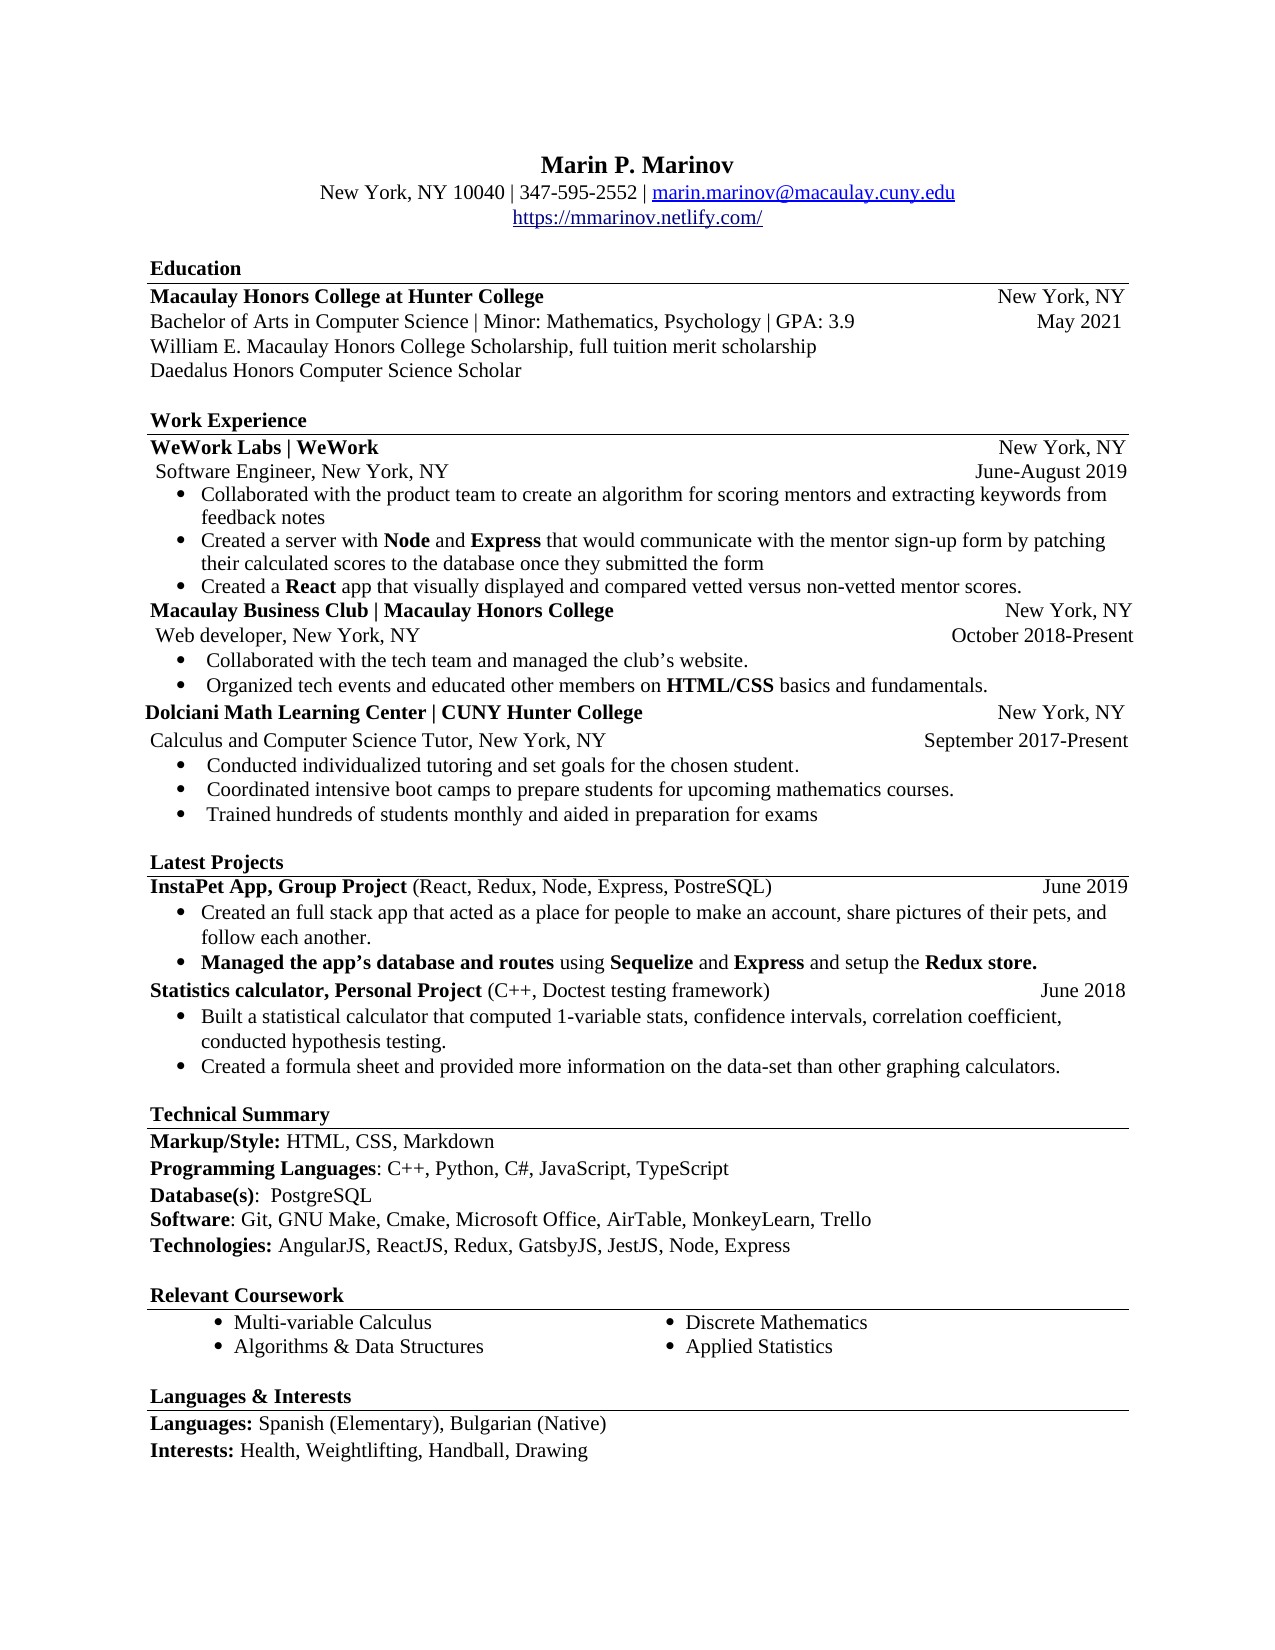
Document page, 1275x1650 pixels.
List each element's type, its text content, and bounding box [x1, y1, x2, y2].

text Interests: Health, Weightlifting, Handball, Drawing [150, 1438, 1137, 1462]
text Software: Git, GNU Make, Cmake, Microsoft Office, AirTable, MonkeyLearn, Trello [150, 1207, 1137, 1232]
text https://mmarinov.netlify.com/ [302, 205, 973, 230]
text Calculus and Computer Science Tutor, New York, NY September 2017-Present [139, 727, 1129, 752]
text WeWork Labs | WeWork New York, NY [139, 434, 1129, 459]
text Macaulay Honors College at Hunter College New York, NY Bachelor of Arts in Computer Science | Minor: Mathematics, Psychology | GPA: 3.9 May 2021 [150, 283, 1129, 333]
list Created a server with Node and Express that would communicate with the mentor sign-up form by patching their calculated scores to the database once they submitted the form [177, 529, 1137, 575]
list Created a React app that visually displayed and compared vetted versus non-vetted mentor scores. [177, 575, 1137, 598]
text Dolciani Math Learning Center | CUNY Hunter College New York, NY [139, 699, 1129, 724]
list Collaborated with the product team to create an algorithm for scoring mentors and extracting keywords from feedback notes [177, 483, 1137, 529]
text Education [150, 256, 1137, 280]
text Technologies: AngularJS, ReactJS, Redux, GatsbyJS, JestJS, Node, Express [150, 1232, 1137, 1257]
list Trained hundreds of students monthly and aided in preparation for exams [177, 802, 1137, 826]
list Collaborated with the tech team and managed the club’s website. [177, 649, 1137, 672]
text  Algorithms & Data Structures  Applied Statistics [139, 1334, 867, 1358]
list Managed the app’s database and routes using Sequelize and Express and setup the Redux store. [177, 950, 1137, 975]
text William E. Macaulay Honors College Scholarship, full tuition merit scholarship [150, 333, 1137, 358]
text InstaPet App, Group Project (React, Redux, Node, Express, PostreSQL) June 2019 [139, 874, 1137, 898]
text Database(s): PostgreSQL [150, 1183, 1137, 1207]
text Software Engineer, New York, NY June-August 2019 [139, 459, 1129, 483]
text New York, NY 10040 | 347-595-2552 | marin.marinov@macaulay.cuny.edu [302, 179, 973, 204]
text Programming Languages: C++, Python, C#, JavaScript, TypeScript [150, 1156, 1137, 1180]
text Latest Projects [150, 850, 1137, 874]
text Daedalus Honors Computer Science Scholar [150, 358, 1137, 383]
list Organized tech events and educated other members on HTML/CSS basics and fundamentals. [177, 674, 1137, 697]
text Macaulay Business Club | Macaulay Honors College New York, NY [139, 598, 1137, 622]
list Conducted individualized tutoring and set goals for the chosen student. [177, 752, 1137, 777]
list Built a statistical calculator that computed 1-variable stats, confidence intervals, correlation coefficient, conducted hypothesis testing. [177, 1003, 1137, 1053]
text Languages & Interests [139, 1384, 1137, 1408]
text Work Experience [150, 408, 1137, 432]
text Technical Summary [150, 1102, 1137, 1126]
list Created an full stack app that acted as a place for people to make an account, share pictures of their pets, and follow each another. [177, 900, 1137, 950]
list Coordinated intensive boot camps to prepare students for upcoming mathematics courses. [177, 777, 1137, 802]
text Marin P. Marinov [519, 150, 755, 178]
text Languages: Spanish (Elementary), Bulgarian (Native) [150, 1411, 1137, 1434]
list Created a formula sheet and provided more information on the data-set than other graphing calculators. [177, 1053, 1137, 1078]
text Markup/Style: HTML, CSS, Markdown [150, 1129, 1137, 1153]
text Relevant Coursework [150, 1283, 1137, 1307]
text Web developer, New York, NY October 2018-Present [139, 624, 1137, 647]
text Statistics calculator, Personal Project (C++, Doctest testing framework) June 2018 [150, 978, 1137, 1002]
text  Multi-variable Calculus  Discrete Mathematics [139, 1310, 1137, 1334]
